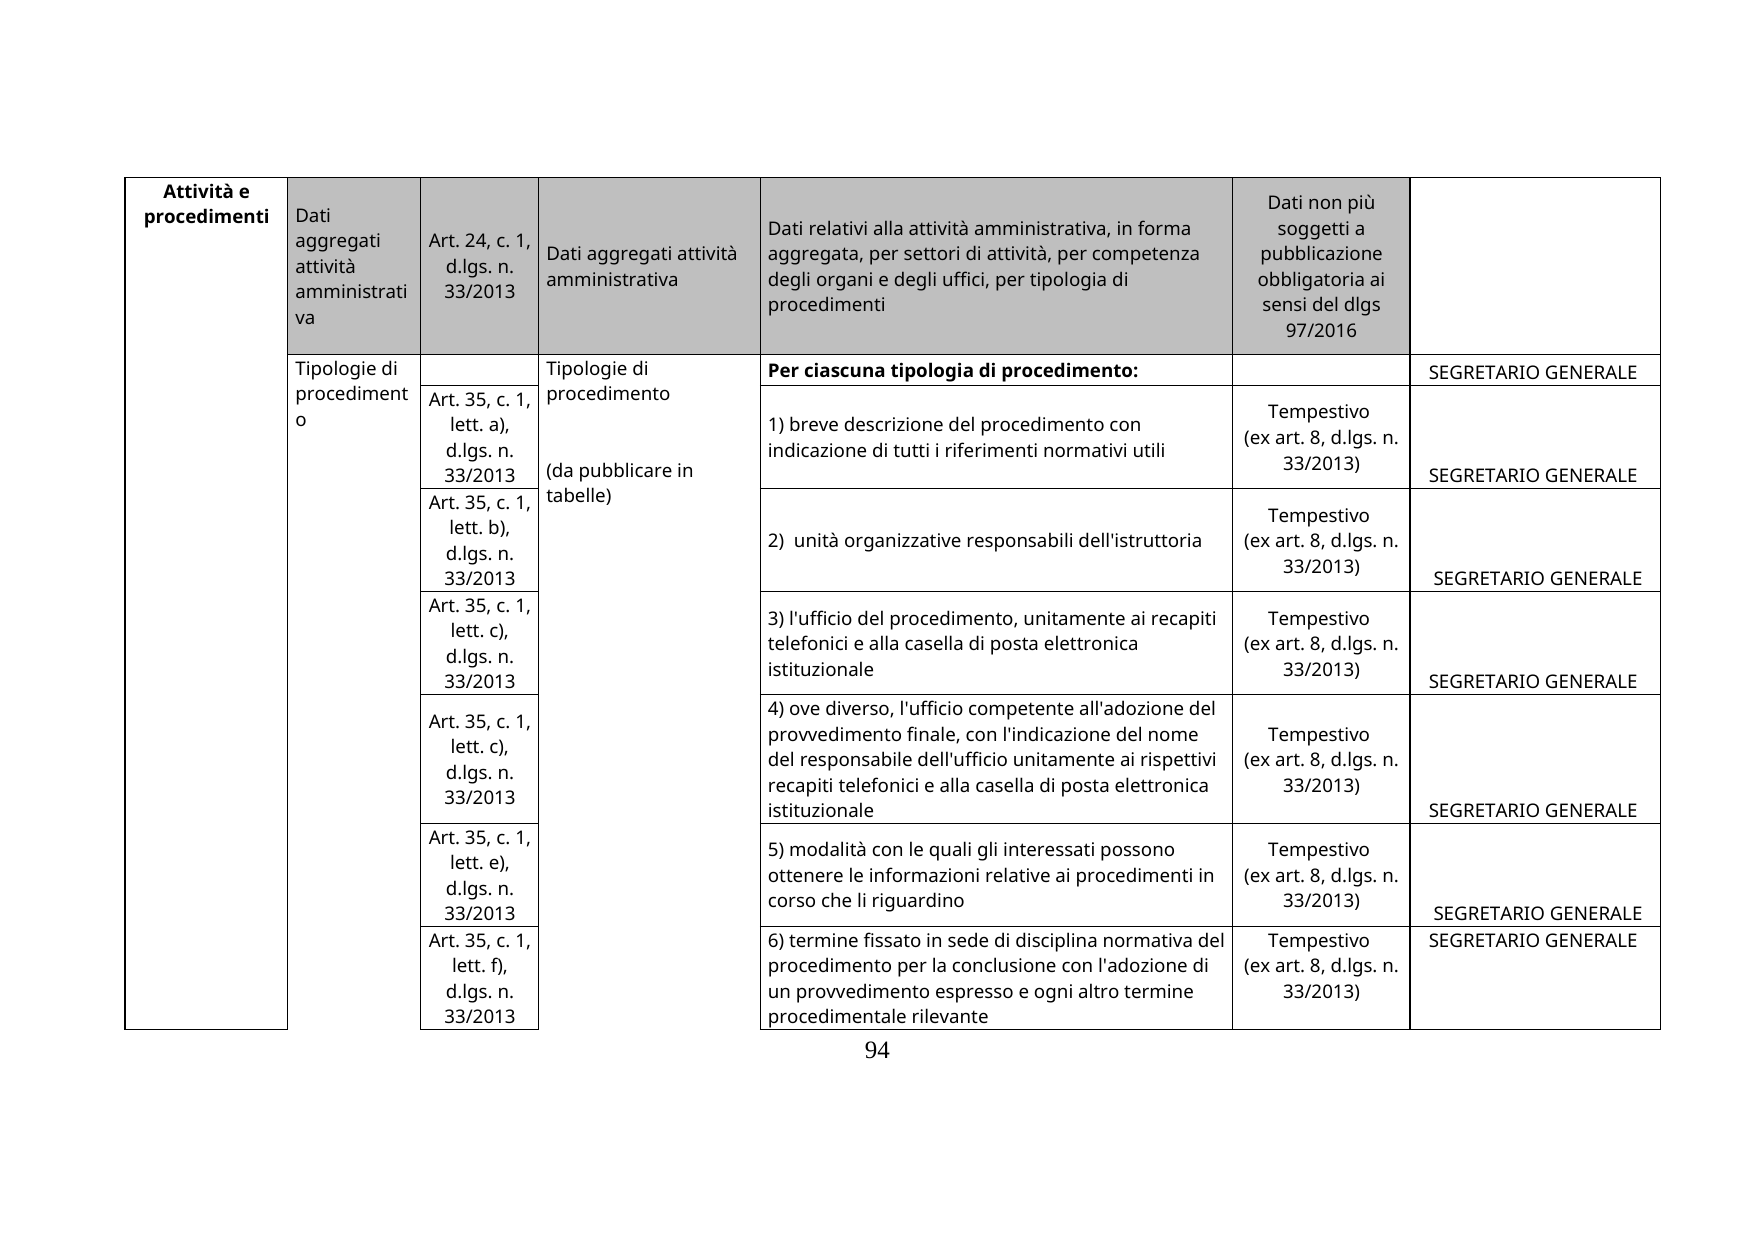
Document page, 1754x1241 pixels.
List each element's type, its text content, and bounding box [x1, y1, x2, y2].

table_cell SEGRETARIO GENERALE [1411, 927, 1660, 1029]
table_cell Tempestivo (ex art. 8, d.lgs. n. 33/2013) [1233, 927, 1409, 1029]
table_cell Dati aggregati attività amministrativa [539, 178, 760, 354]
table_cell SEGRETARIO GENERALE [1411, 824, 1660, 926]
table_cell Tipologie di procedimento [288, 355, 420, 1029]
table_cell Tempestivo (ex art. 8, d.lgs. n. 33/2013) [1233, 489, 1409, 591]
table_cell Tempestivo (ex art. 8, d.lgs. n. 33/2013) [1233, 386, 1409, 488]
table_cell 5) modalità con le quali gli interessati possono ottenere le informazioni relative ai procedimenti in corso che li riguardino [761, 824, 1232, 926]
table_cell Tipologie di procedimento (da pubblicare in tabelle) [539, 355, 760, 1029]
table_cell 1) breve descrizione del procedimento con indicazione di tutti i riferimenti normativi utili [761, 386, 1232, 488]
table_cell SEGRETARIO GENERALE [1411, 695, 1660, 823]
table_cell Per ciascuna tipologia di procedimento: [761, 355, 1232, 385]
table_cell Tempestivo (ex art. 8, d.lgs. n. 33/2013) [1233, 824, 1409, 926]
table_cell SEGRETARIO GENERALE [1411, 592, 1660, 694]
table_cell [421, 355, 538, 385]
table_cell Dati relativi alla attività amministrativa, in forma aggregata, per settori di attività, per competenza degli organi e degli uffici, per tipologia di procedimenti [761, 178, 1232, 354]
table_cell Art. 35, c. 1, lett. b), d.lgs. n. 33/2013 [421, 489, 538, 591]
table_cell 4) ove diverso, l'ufficio competente all'adozione del provvedimento finale, con l'indicazione del nome del responsabile dell'ufficio unitamente ai rispettivi recapiti telefonici e alla casella di posta elettronica istituzionale [761, 695, 1232, 823]
table_cell SEGRETARIO GENERALE [1411, 355, 1660, 385]
table_cell Art. 35, c. 1, lett. c), d.lgs. n. 33/2013 [421, 592, 538, 694]
table_cell Attività e procedimenti [126, 178, 287, 1029]
table_cell SEGRETARIO GENERALE [1411, 489, 1660, 591]
table_cell 3) l'ufficio del procedimento, unitamente ai recapiti telefonici e alla casella di posta elettronica istituzionale [761, 592, 1232, 694]
table_cell Dati non più soggetti a pubblicazione obbligatoria ai sensi del dlgs 97/2016 [1233, 178, 1409, 354]
table_cell Tempestivo (ex art. 8, d.lgs. n. 33/2013) [1233, 592, 1409, 694]
table_cell Art. 35, c. 1, lett. f), d.lgs. n. 33/2013 [421, 927, 538, 1029]
table_cell Dati aggregati attività amministrativa [288, 178, 420, 354]
table_cell Art. 35, c. 1, lett. c), d.lgs. n. 33/2013 [421, 695, 538, 823]
table_cell [1411, 178, 1660, 354]
table_cell 6) termine fissato in sede di disciplina normativa del procedimento per la conclusione con l'adozione di un provvedimento espresso e ogni altro termine procedimentale rilevante [761, 927, 1232, 1029]
table_cell 2) unità organizzative responsabili dell'istruttoria [761, 489, 1232, 591]
table_cell [1233, 355, 1409, 385]
table_cell Art. 35, c. 1, lett. e), d.lgs. n. 33/2013 [421, 824, 538, 926]
table_cell SEGRETARIO GENERALE [1411, 386, 1660, 488]
table_cell Art. 35, c. 1, lett. a), d.lgs. n. 33/2013 [421, 386, 538, 488]
table_cell Art. 24, c. 1, d.lgs. n. 33/2013 [421, 178, 538, 354]
table_cell Tempestivo (ex art. 8, d.lgs. n. 33/2013) [1233, 695, 1409, 823]
